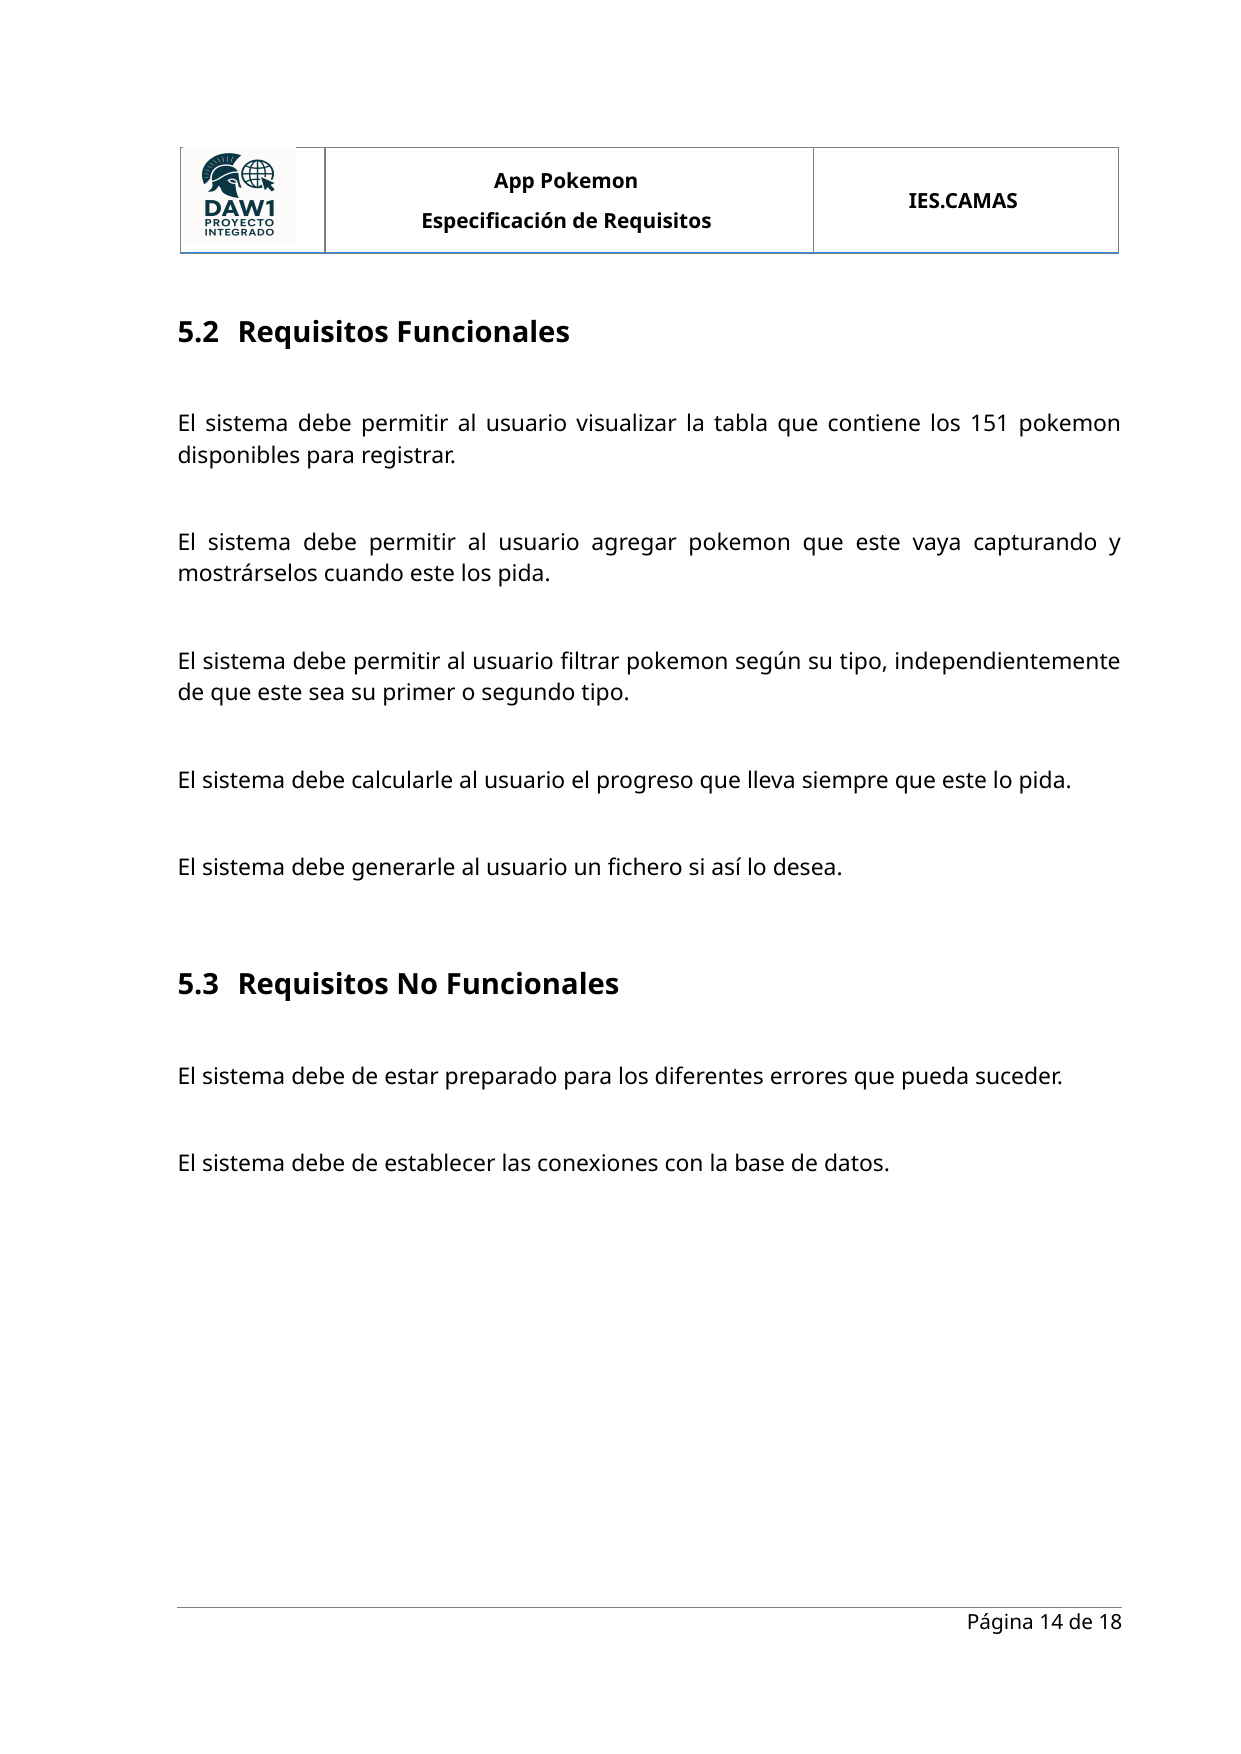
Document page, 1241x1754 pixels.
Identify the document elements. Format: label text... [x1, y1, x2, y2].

text El sistema debe de establecer las conexiones con la base de datos. [177, 1147, 1122, 1178]
text El sistema debe calcularle al usuario el progreso que lleva siempre que este lo pida. [177, 764, 1122, 795]
text El sistema debe generarle al usuario un fichero si así lo desea. [177, 851, 1122, 882]
text El sistema debe permitir al usuario visualizar la tabla que contiene los 151 pokemon disponibles para registrar. [177, 407, 1122, 470]
text El sistema debe de estar preparado para los diferentes errores que pueda suceder. [177, 1059, 1122, 1091]
text El sistema debe permitir al usuario agregar pokemon que este vaya capturando y mostrárselos cuando este los pida. [177, 526, 1122, 589]
picture [183, 147, 296, 246]
text El sistema debe permitir al usuario filtrar pokemon según su tipo, independientemente de que este sea su primer o segundo tipo. [177, 645, 1122, 707]
subtitle Requisitos No Funcionales [177, 964, 1122, 1003]
subtitle Requisitos Funcionales [177, 311, 1122, 351]
